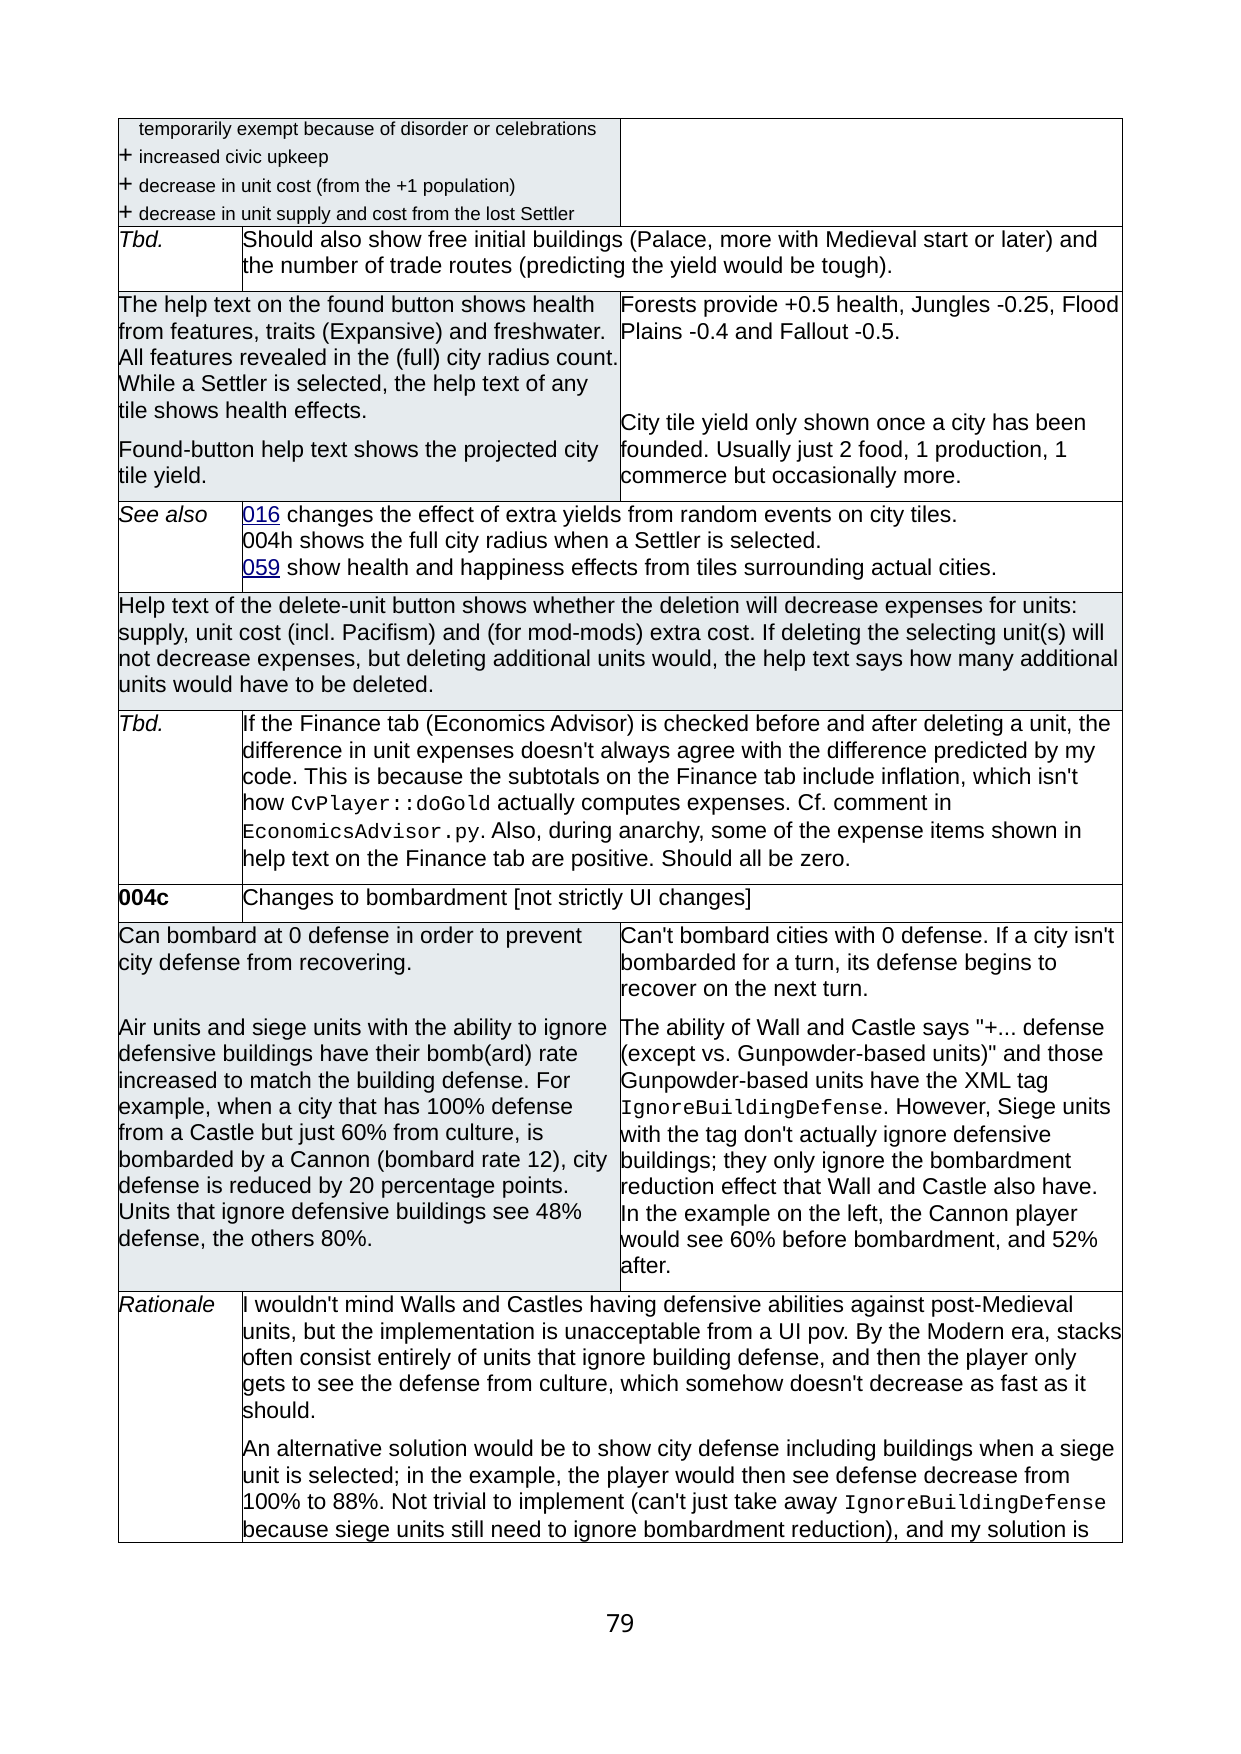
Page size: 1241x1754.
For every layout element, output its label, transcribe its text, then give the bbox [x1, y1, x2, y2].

table_cell Rationale [119, 1292, 242, 1542]
table_cell Help text of the delete-unit button shows whether the deletion will decrease expenses for units: supply, unit cost (incl. Pacifism) and (for mod-mods) extra cost. If deleting the selecting unit(s) will not decrease expenses, but deleting additional units would, the help text says how many additional units would have to be deleted. [119, 593, 1122, 710]
table_cell See also [119, 502, 242, 592]
table_cell Changes to bombardment [not strictly UI changes] [243, 885, 1122, 922]
table_cell Should also show free initial buildings (Palace, more with Medieval start or later) and the number of trade routes (predicting the yield would be tough). [243, 227, 1122, 291]
table_cell 016 changes the effect of extra yields from random events on city tiles. 004h shows the full city radius when a Settler is selected. 059 show health and happiness effects from tiles surrounding actual cities. [243, 502, 1122, 592]
table_cell Forests provide +0.5 health, Jungles -0.25, Flood Plains -0.4 and Fallout -0.5. City tile yield only shown once a city has been founded. Usually just 2 food, 1 production, 1 commerce but occasionally more. [621, 292, 1122, 501]
table_cell The help text on the found button shows health from features, traits (Expansive) and freshwater. All features revealed in the (full) city radius count. While a Settler is selected, the help text of any tile shows health effects. Found-button help text shows the projected city tile yield. [119, 292, 620, 501]
table_cell If the Finance tab (Economics Advisor) is checked before and after deleting a unit, the difference in unit expenses doesn't always agree with the difference predicted by my code. This is because the subtotals on the Finance tab include inflation, which isn't how CvPlayer::doGold actually computes expenses. Cf. comment in EconomicsAdvisor.py. Also, during anarchy, some of the expense items shown in help text on the Finance tab are positive. Should all be zero. [243, 711, 1122, 883]
table_cell Can bombard at 0 defense in order to prevent city defense from recovering. Air units and siege units with the ability to ignore defensive buildings have their bomb(ard) rate increased to match the building defense. For example, when a city that has 100% defense from a Castle but just 60% from culture, is bombarded by a Cannon (bombard rate 12), city defense is reduced by 20 percentage points. Units that ignore defensive buildings see 48% defense, the others 80%. [119, 923, 620, 1291]
table_cell I wouldn't mind Walls and Castles having defensive abilities against post-Medieval units, but the implementation is unacceptable from a UI pov. By the Modern era, stacks often consist entirely of units that ignore building defense, and then the player only gets to see the defense from culture, which somehow doesn't decrease as fast as it should. An alternative solution would be to show city defense including buildings when a siege unit is selected; in the example, the player would then see defense decrease from 100% to 88%. Not trivial to implement (can't just take away IgnoreBuildingDefense because siege units still need to ignore bombardment reduction), and my solution is [243, 1292, 1122, 1542]
table_cell Tbd. [119, 711, 242, 883]
table_cell temporarily exempt because of disorder or celebrations increased civic upkeep decrease in unit cost (from the +1 population) decrease in unit supply and cost from the lost Settler [119, 119, 620, 226]
table_cell 004c [119, 885, 242, 922]
table_cell Tbd. [119, 227, 242, 291]
table_cell [621, 119, 1122, 226]
table_cell Can't bombard cities with 0 defense. If a city isn't bombarded for a turn, its defense begins to recover on the next turn. The ability of Wall and Castle says "+... defense (except vs. Gunpowder-based units)" and those Gunpowder-based units have the XML tag IgnoreBuildingDefense. However, Siege units with the tag don't actually ignore defensive buildings; they only ignore the bombardment reduction effect that Wall and Castle also have. In the example on the left, the Cannon player would see 60% before bombardment, and 52% after. [621, 923, 1122, 1291]
